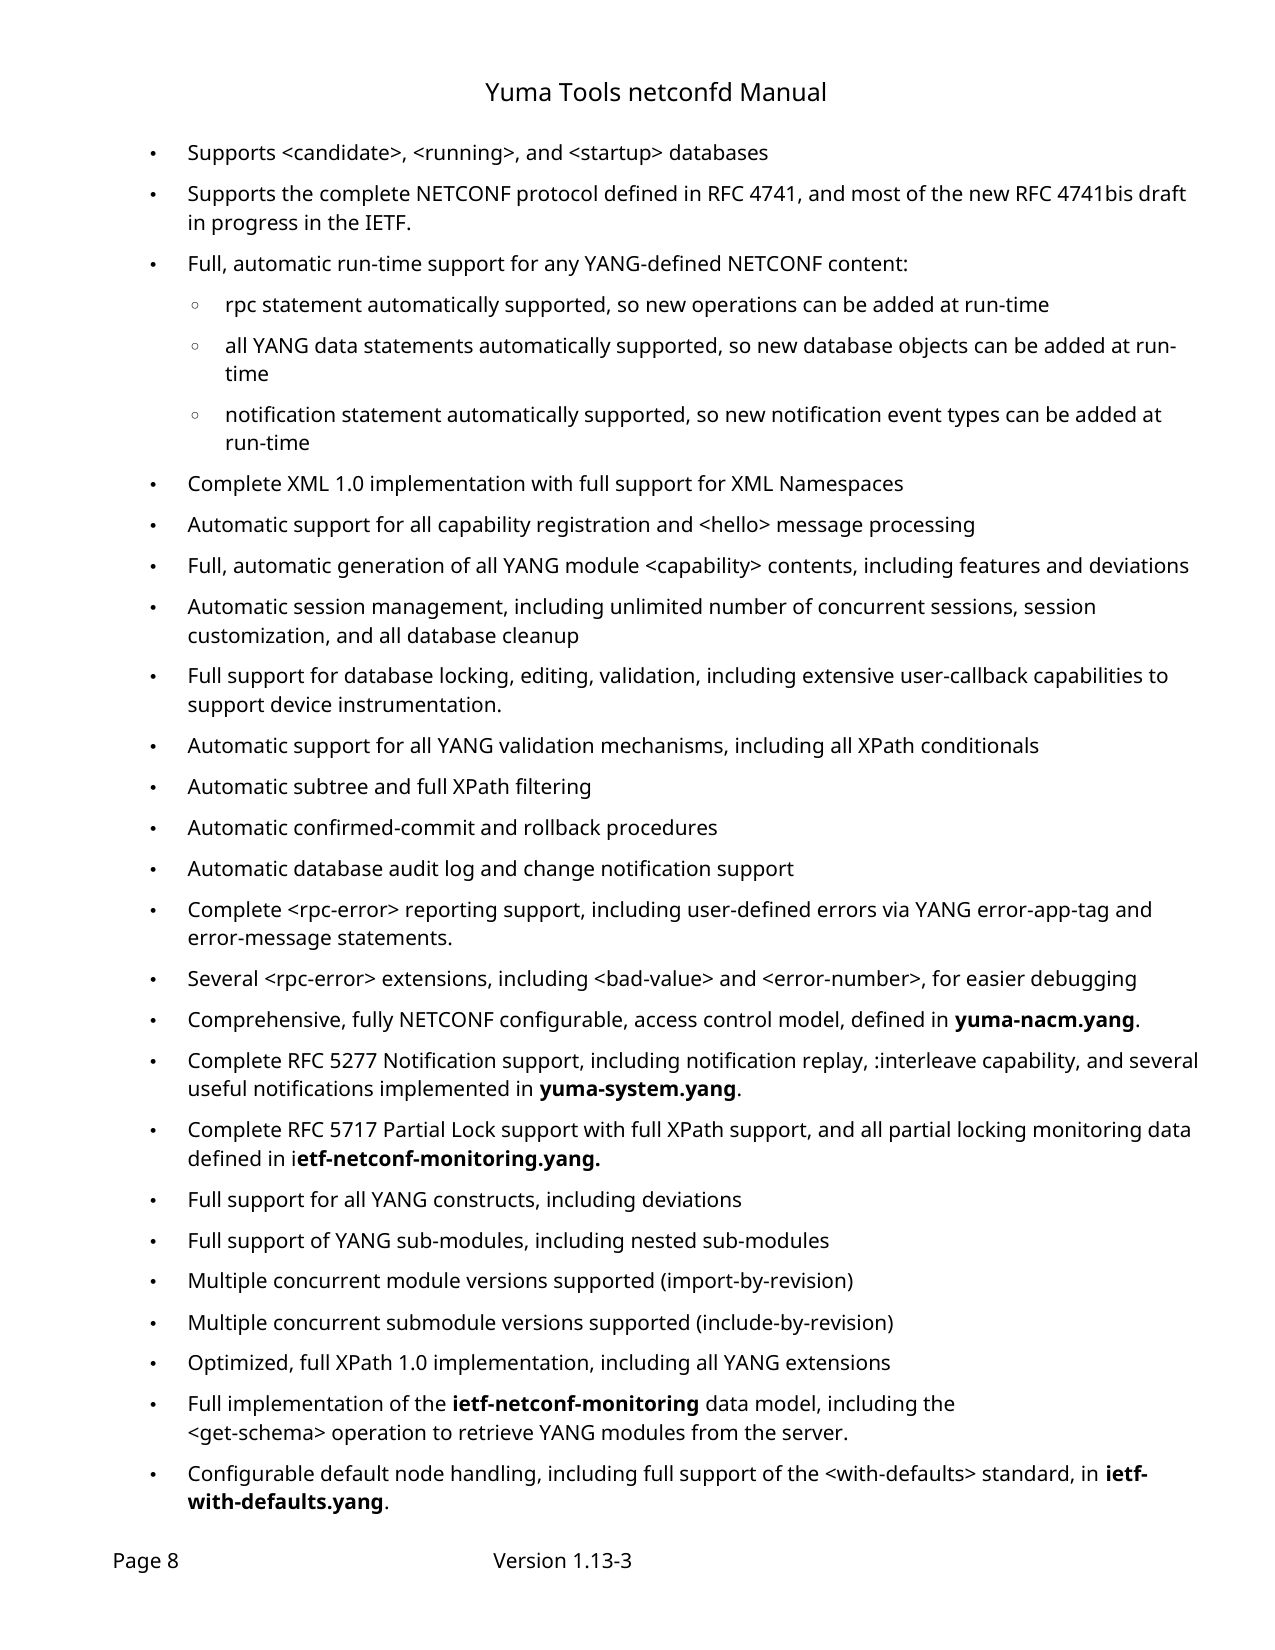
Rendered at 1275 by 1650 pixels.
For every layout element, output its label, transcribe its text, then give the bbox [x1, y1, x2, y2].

list Full, automatic run-time support for any YANG-defined NETCONF content: [150, 249, 1200, 277]
list Complete RFC 5277 Notification support, including notification replay, :interleave capability, and several useful notifications implemented in yuma-system.yang. [150, 1046, 1200, 1103]
list Multiple concurrent module versions supported (import-by-revision) [150, 1267, 1200, 1295]
list Optimized, full XPath 1.0 implementation, including all YANG extensions [150, 1348, 1200, 1377]
list Full implementation of the ietf-netconf-monitoring data model, including the <get-schema> operation to retrieve YANG modules from the server. [150, 1389, 1200, 1446]
list Automatic confirmed-commit and rollback procedures [150, 813, 1200, 841]
list Automatic database audit log and change notification support [150, 854, 1200, 882]
list Configurable default node handling, including full support of the <with-defaults> standard, in ietf-with-defaults.yang. [150, 1459, 1200, 1516]
list Automatic session management, including unlimited number of concurrent sessions, session customization, and all database cleanup [150, 592, 1200, 649]
list rpc statement automatically supported, so new operations can be added at run-time [187, 290, 1200, 318]
list Several <rpc-error> extensions, including <bad-value> and <error-number>, for easier debugging [150, 964, 1200, 993]
list all YANG data statements automatically supported, so new database objects can be added at run-time [187, 331, 1200, 388]
list Automatic subtree and full XPath filtering [150, 772, 1200, 800]
list Complete RFC 5717 Partial Lock support with full XPath support, and all partial locking monitoring data defined in ietf-netconf-monitoring.yang. [150, 1115, 1200, 1172]
list Automatic support for all capability registration and <hello> message processing [150, 510, 1200, 539]
list notification statement automatically supported, so new notification event types can be added at run-time [187, 400, 1200, 457]
list Complete <rpc-error> reporting support, including user-defined errors via YANG error-app-tag and error-message statements. [150, 895, 1200, 952]
list Comprehensive, fully NETCONF configurable, access control model, defined in yuma-nacm.yang. [150, 1005, 1200, 1033]
list Supports the complete NETCONF protocol defined in RFC 4741, and most of the new RFC 4741bis draft in progress in the IETF. [150, 179, 1200, 236]
list Supports <candidate>, <running>, and <startup> databases [150, 138, 1200, 167]
list Full support for all YANG constructs, including deviations [150, 1185, 1200, 1213]
list Complete XML 1.0 implementation with full support for XML Namespaces [150, 469, 1200, 498]
list Automatic support for all YANG validation mechanisms, including all XPath conditionals [150, 731, 1200, 759]
list Full, automatic generation of all YANG module <capability> contents, including features and deviations [150, 551, 1200, 580]
list Full support of YANG sub-modules, including nested sub-modules [150, 1226, 1200, 1254]
list Full support for database locking, editing, validation, including extensive user-callback capabilities to support device instrumentation. [150, 662, 1200, 718]
list Multiple concurrent submodule versions supported (include-by-revision) [150, 1308, 1200, 1336]
